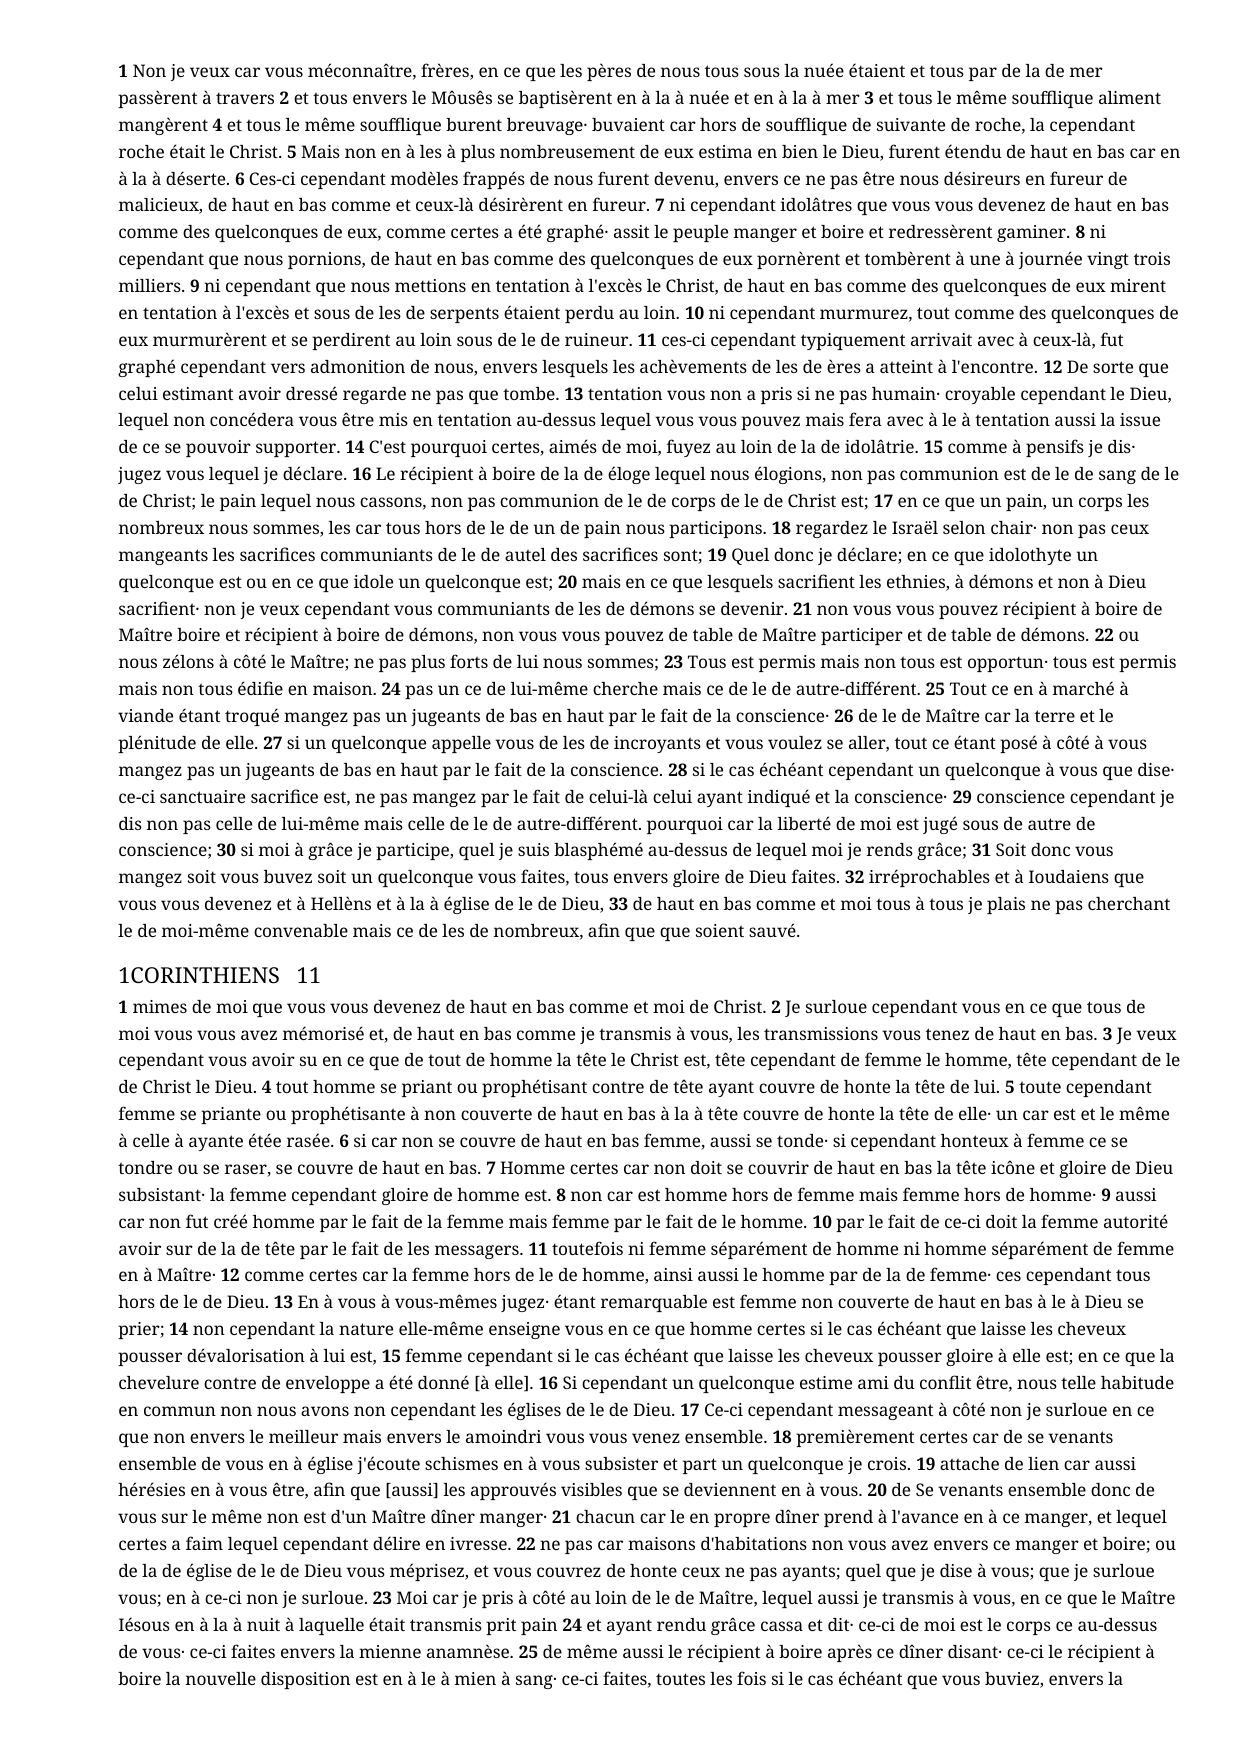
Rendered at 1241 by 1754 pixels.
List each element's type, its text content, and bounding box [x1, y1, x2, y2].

text 1CORINTHIENS 11 [118, 961, 1181, 990]
text 1 Non je veux car vous méconnaître, frères, en ce que les pères de nous tous sous la nuée étaient et tous par de la de mer passèrent à travers 2 et tous envers le Môusês se baptisèrent en à la à nuée et en à la à mer 3 et tous le même soufflique aliment mangèrent 4 et tous le même soufflique burent breuvage· buvaient car hors de soufflique de suivante de roche, la cependant roche était le Christ. 5 Mais non en à les à plus nombreusement de eux estima en bien le Dieu, furent étendu de haut en bas car en à la à déserte. 6 Ces-ci cependant modèles frappés de nous furent devenu, envers ce ne pas être nous désireurs en fureur de malicieux, de haut en bas comme et ceux-là désirèrent en fureur. 7 ni cependant idolâtres que vous vous devenez de haut en bas comme des quelconques de eux, comme certes a été graphé· assit le peuple manger et boire et redressèrent gaminer. 8 ni cependant que nous pornions, de haut en bas comme des quelconques de eux pornèrent et tombèrent à une à journée vingt trois milliers. 9 ni cependant que nous mettions en tentation à l'excès le Christ, de haut en bas comme des quelconques de eux mirent en tentation à l'excès et sous de les de serpents étaient perdu au loin. 10 ni cependant murmurez, tout comme des quelconques de eux murmurèrent et se perdirent au loin sous de le de ruineur. 11 ces-ci cependant typiquement arrivait avec à ceux-là, fut graphé cependant vers admonition de nous, envers lesquels les achèvements de les de ères a atteint à l'encontre. 12 De sorte que celui estimant avoir dressé regarde ne pas que tombe. 13 tentation vous non a pris si ne pas humain· croyable cependant le Dieu, lequel non concédera vous être mis en tentation au-dessus lequel vous vous pouvez mais fera avec à le à tentation aussi la issue de ce se pouvoir supporter. 14 C'est pourquoi certes, aimés de moi, fuyez au loin de la de idolâtrie. 15 comme à pensifs je dis· jugez vous lequel je déclare. 16 Le récipient à boire de la de éloge lequel nous élogions, non pas communion est de le de sang de le de Christ; le pain lequel nous cassons, non pas communion de le de corps de le de Christ est; 17 en ce que un pain, un corps les nombreux nous sommes, les car tous hors de le de un de pain nous participons. 18 regardez le Israël selon chair· non pas ceux mangeants les sacrifices communiants de le de autel des sacrifices sont; 19 Quel donc je déclare; en ce que idolothyte un quelconque est ou en ce que idole un quelconque est; 20 mais en ce que lesquels sacrifient les ethnies, à démons et non à Dieu sacrifient· non je veux cependant vous communiants de les de démons se devenir. 21 non vous vous pouvez récipient à boire de Maître boire et récipient à boire de démons, non vous vous pouvez de table de Maître participer et de table de démons. 22 ou nous zélons à côté le Maître; ne pas plus forts de lui nous sommes; 23 Tous est permis mais non tous est opportun· tous est permis mais non tous édifie en maison. 24 pas un ce de lui-même cherche mais ce de le de autre-différent. 25 Tout ce en à marché à viande étant troqué mangez pas un jugeants de bas en haut par le fait de la conscience· 26 de le de Maître car la terre et le plénitude de elle. 27 si un quelconque appelle vous de les de incroyants et vous voulez se aller, tout ce étant posé à côté à vous mangez pas un jugeants de bas en haut par le fait de la conscience. 28 si le cas échéant cependant un quelconque à vous que dise· ce-ci sanctuaire sacrifice est, ne pas mangez par le fait de celui-là celui ayant indiqué et la conscience· 29 conscience cependant je dis non pas celle de lui-même mais celle de le de autre-différent. pourquoi car la liberté de moi est jugé sous de autre de conscience; 30 si moi à grâce je participe, quel je suis blasphémé au-dessus de lequel moi je rends grâce; 31 Soit donc vous mangez soit vous buvez soit un quelconque vous faites, tous envers gloire de Dieu faites. 32 irréprochables et à Ioudaiens que vous vous devenez et à Hellèns et à la à église de le de Dieu, 33 de haut en bas comme et moi tous à tous je plais ne pas cherchant le de moi-même convenable mais ce de les de nombreux, afin que que soient sauvé. [118, 59, 1181, 942]
text 1 mimes de moi que vous vous devenez de haut en bas comme et moi de Christ. 2 Je surloue cependant vous en ce que tous de moi vous vous avez mémorisé et, de haut en bas comme je transmis à vous, les transmissions vous tenez de haut en bas. 3 Je veux cependant vous avoir su en ce que de tout de homme la tête le Christ est, tête cependant de femme le homme, tête cependant de le de Christ le Dieu. 4 tout homme se priant ou prophétisant contre de tête ayant couvre de honte la tête de lui. 5 toute cependant femme se priante ou prophétisante à non couverte de haut en bas à la à tête couvre de honte la tête de elle· un car est et le même à celle à ayante étée rasée. 6 si car non se couvre de haut en bas femme, aussi se tonde· si cependant honteux à femme ce se tondre ou se raser, se couvre de haut en bas. 7 Homme certes car non doit se couvrir de haut en bas la tête icône et gloire de Dieu subsistant· la femme cependant gloire de homme est. 8 non car est homme hors de femme mais femme hors de homme· 9 aussi car non fut créé homme par le fait de la femme mais femme par le fait de le homme. 10 par le fait de ce-ci doit la femme autorité avoir sur de la de tête par le fait de les messagers. 11 toutefois ni femme séparément de homme ni homme séparément de femme en à Maître· 12 comme certes car la femme hors de le de homme, ainsi aussi le homme par de la de femme· ces cependant tous hors de le de Dieu. 13 En à vous à vous-mêmes jugez· étant remarquable est femme non couverte de haut en bas à le à Dieu se prier; 14 non cependant la nature elle-même enseigne vous en ce que homme certes si le cas échéant que laisse les cheveux pousser dévalorisation à lui est, 15 femme cependant si le cas échéant que laisse les cheveux pousser gloire à elle est; en ce que la chevelure contre de enveloppe a été donné [à elle]. 16 Si cependant un quelconque estime ami du conflit être, nous telle habitude en commun non nous avons non cependant les églises de le de Dieu. 17 Ce-ci cependant messageant à côté non je surloue en ce que non envers le meilleur mais envers le amoindri vous vous venez ensemble. 18 premièrement certes car de se venants ensemble de vous en à église j'écoute schismes en à vous subsister et part un quelconque je crois. 19 attache de lien car aussi hérésies en à vous être, afin que [aussi] les approuvés visibles que se deviennent en à vous. 20 de Se venants ensemble donc de vous sur le même non est d'un Maître dîner manger· 21 chacun car le en propre dîner prend à l'avance en à ce manger, et lequel certes a faim lequel cependant délire en ivresse. 22 ne pas car maisons d'habitations non vous avez envers ce manger et boire; ou de la de église de le de Dieu vous méprisez, et vous couvrez de honte ceux ne pas ayants; quel que je dise à vous; que je surloue vous; en à ce-ci non je surloue. 23 Moi car je pris à côté au loin de le de Maître, lequel aussi je transmis à vous, en ce que le Maître Iésous en à la à nuit à laquelle était transmis prit pain 24 et ayant rendu grâce cassa et dit· ce-ci de moi est le corps ce au-dessus de vous· ce-ci faites envers la mienne anamnèse. 25 de même aussi le récipient à boire après ce dîner disant· ce-ci le récipient à boire la nouvelle disposition est en à le à mien à sang· ce-ci faites, toutes les fois si le cas échéant que vous buviez, envers la [118, 995, 1181, 1690]
